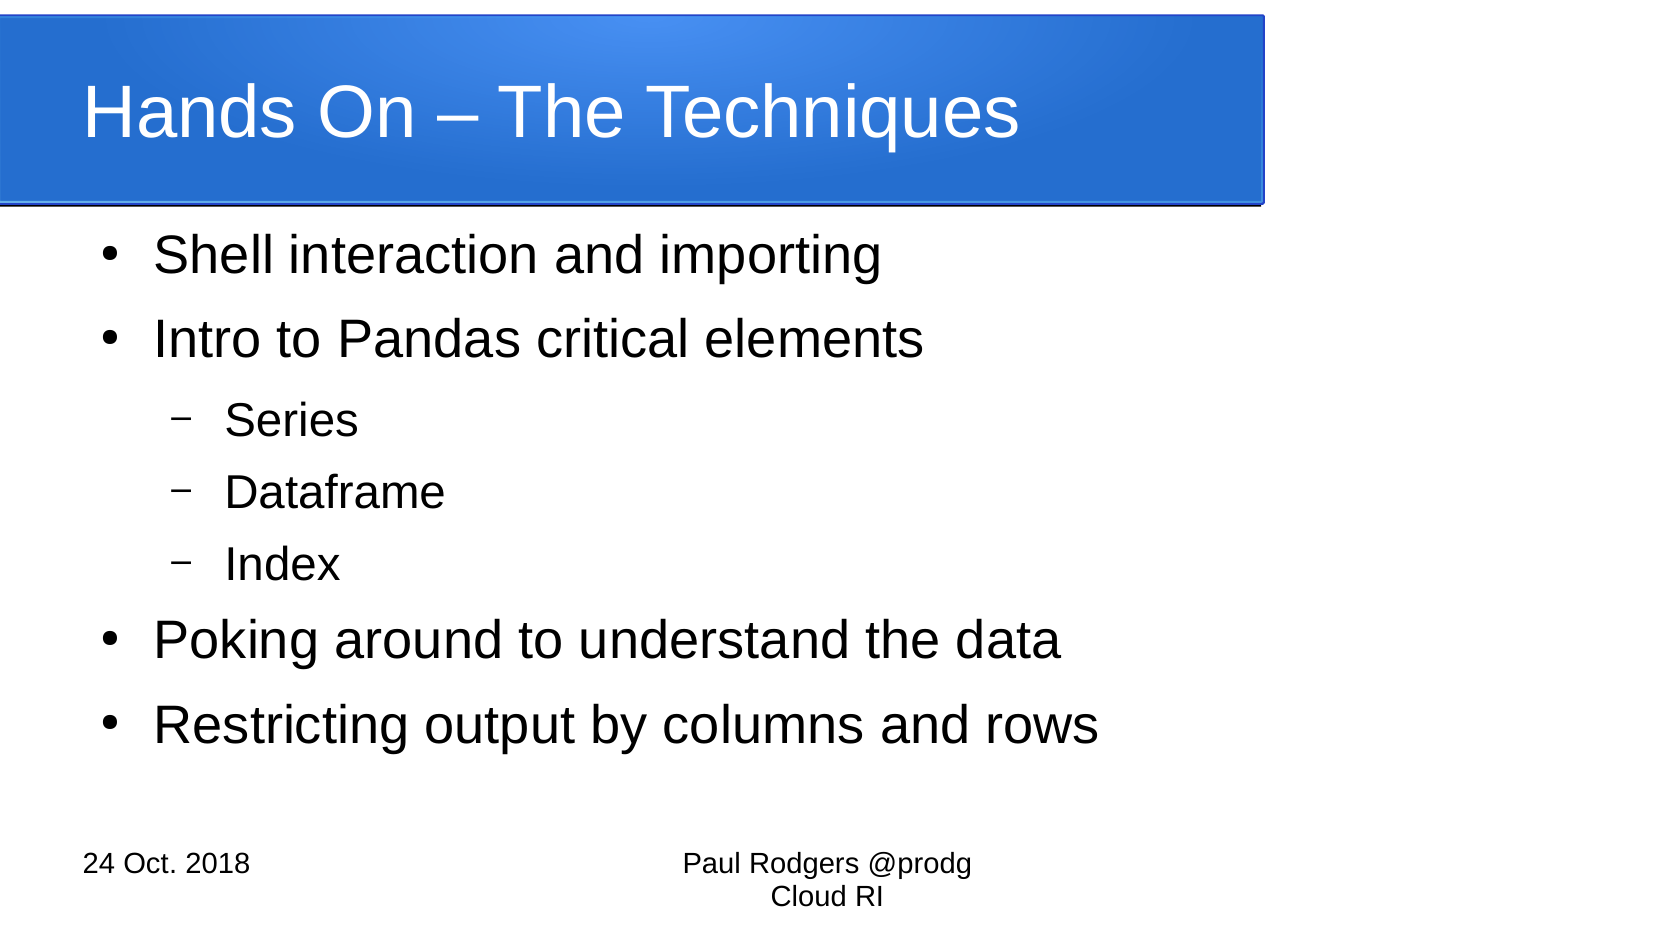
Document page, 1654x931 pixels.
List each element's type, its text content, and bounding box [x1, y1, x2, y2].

title Hands On – The Techniques [82, 35, 1235, 189]
list Shell interaction and importing Intro to Pandas critical elements Series Dataframe Index Poking around to understand the data Restricting output by columns and rows [82, 224, 1571, 764]
